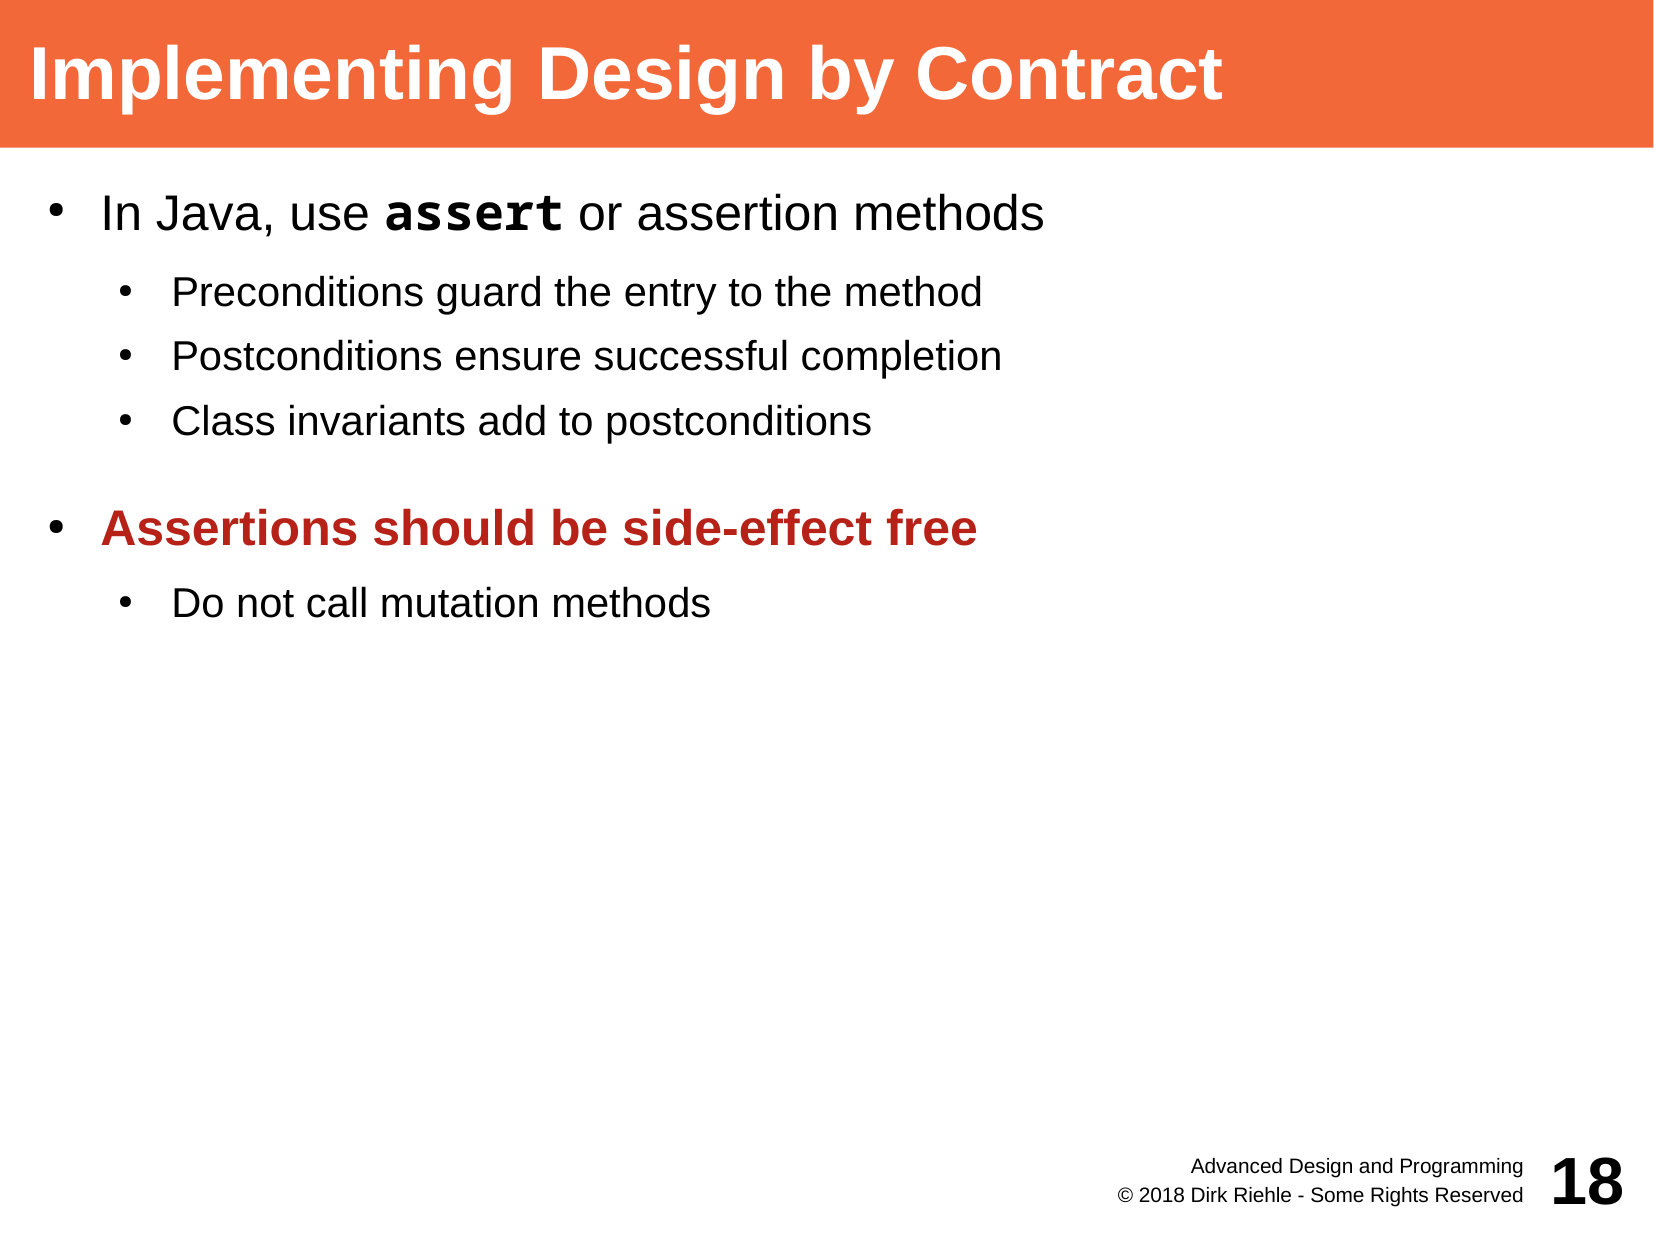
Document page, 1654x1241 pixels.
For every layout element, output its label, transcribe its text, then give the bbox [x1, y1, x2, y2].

title Implementing Design by Contract [0, 0, 1654, 148]
list In Java, use assert or assertion methods Preconditions guard the entry to the method Postconditions ensure successful completion Class invariants add to postconditions Assertions should be side-effect free Do not call mutation methods [29, 177, 1625, 1063]
